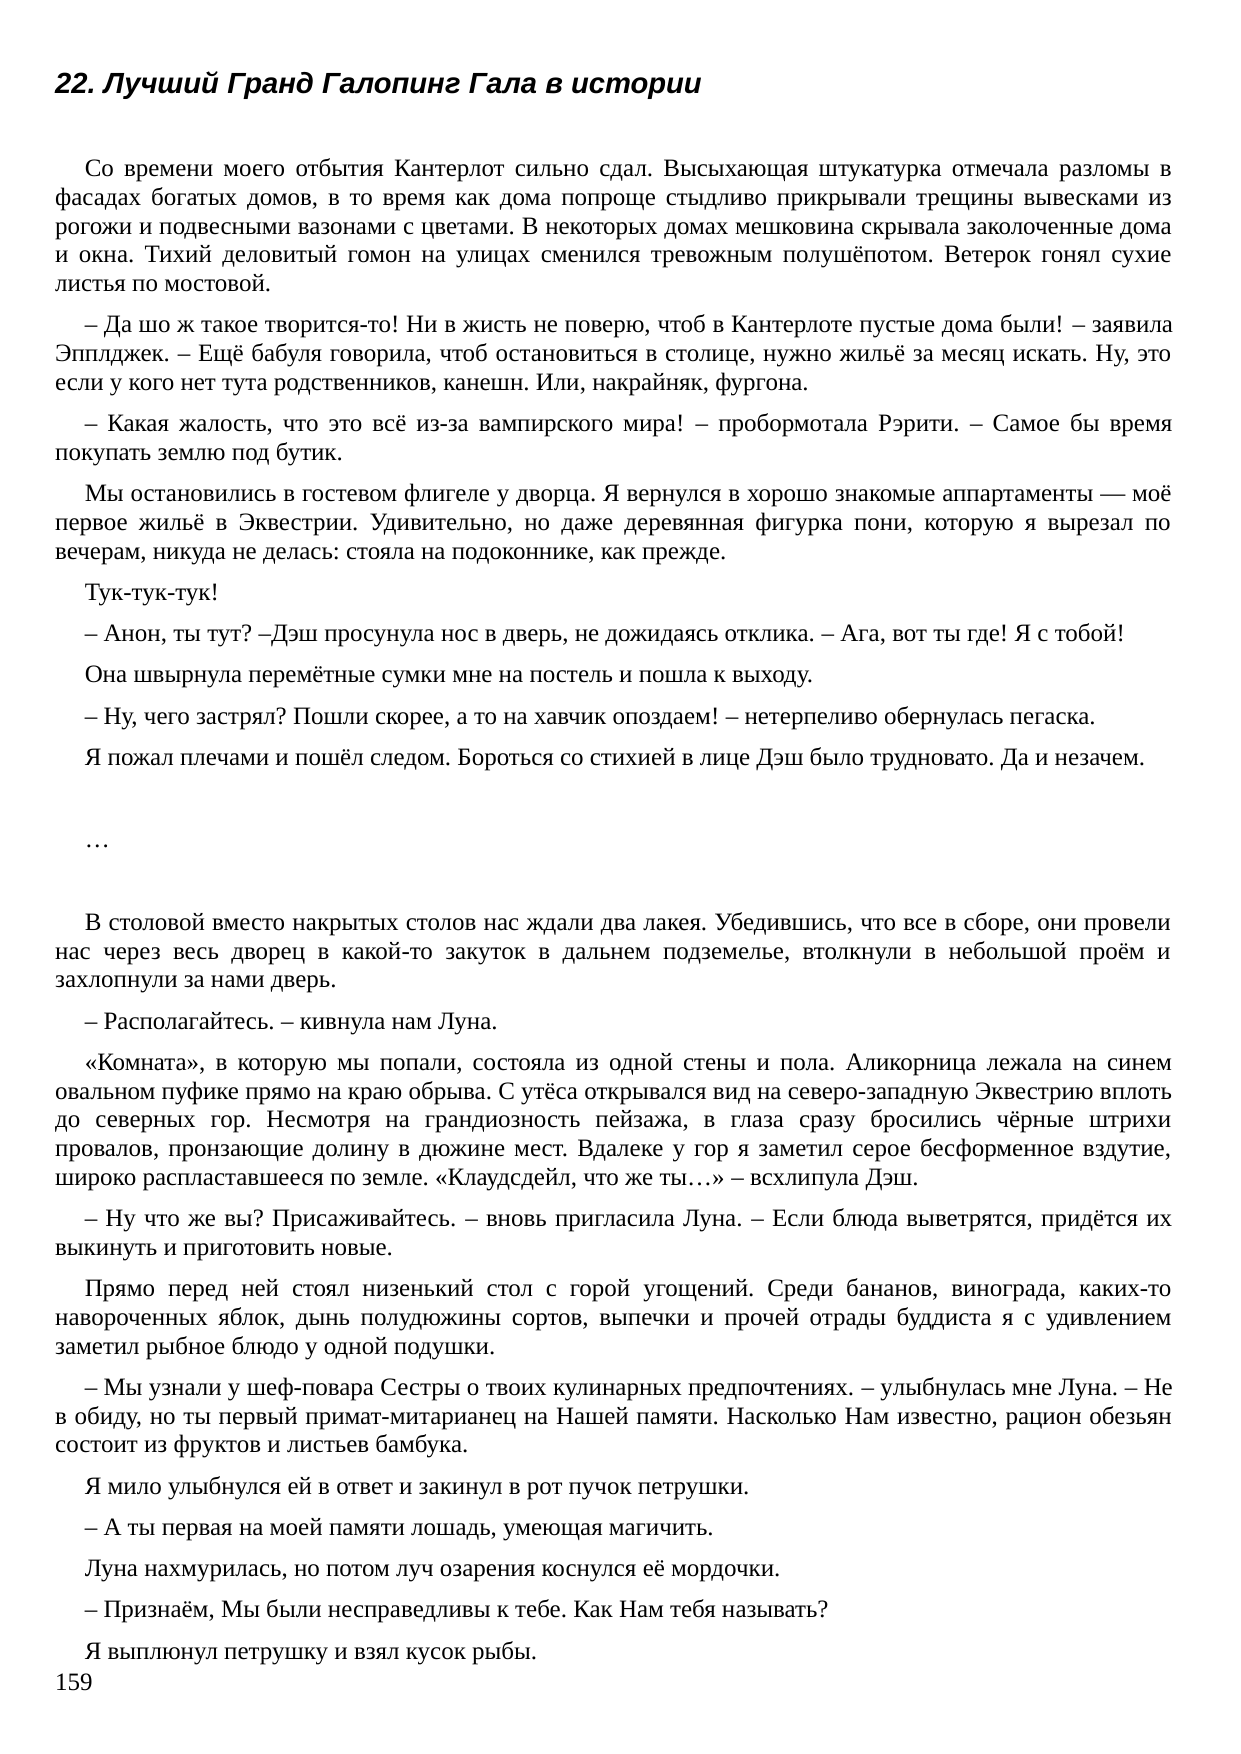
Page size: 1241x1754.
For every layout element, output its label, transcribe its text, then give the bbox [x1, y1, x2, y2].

text Я мило улыбнулся ей в ответ и закинул в рот пучок петрушки. [55, 1471, 1173, 1499]
text «Комната», в которую мы попали, состояла из одной стены и пола. Аликорница лежала на синем овальном пуфике прямо на краю обрыва. С утёса открывался вид на северо-западную Эквестрию вплоть до северных гор. Несмотря на грандиозность пейзажа, в глаза сразу бросились чёрные штрихи провалов, пронзающие долину в дюжине мест. Вдалеке у гор я заметил серое бесформенное вздутие, широко распластавшееся по земле. «Клаудсдейл, что же ты…» – всхлипула Дэш. [55, 1047, 1173, 1191]
subtitle 22. Лучший Гранд Галопинг Гала в истории [55, 66, 1173, 99]
text – Анон, ты тут? –Дэш просунула нос в дверь, не дожидаясь отклика. – Ага, вот ты где! Я с тобой! [55, 618, 1173, 647]
text – Ну что же вы? Присаживайтесь. – вновь пригласила Луна. – Если блюда выветрятся, придётся их выкинуть и приготовить новые. [55, 1203, 1173, 1261]
text Со времени моего отбытия Кантерлот сильно сдал. Высыхающая штукатурка отмечала разломы в фасадах богатых домов, в то время как дома попроще стыдливо прикрывали трещины вывесками из рогожи и подвесными вазонами с цветами. В некоторых домах мешковина скрывала заколоченные дома и окна. Тихий деловитый гомон на улицах сменился тревожным полушёпотом. Ветерок гонял сухие листья по мостовой. [55, 153, 1173, 297]
text – Располагайтесь. – кивнула нам Луна. [55, 1006, 1173, 1034]
text … [55, 824, 1173, 853]
text В столовой вместо накрытых столов нас ждали два лакея. Убедившись, что все в сборе, они провели нас через весь дворец в какой-то закуток в дальнем подземелье, втолкнули в небольшой проём и захлопнули за нами дверь. [55, 907, 1173, 993]
text Она швырнула перемётные сумки мне на постель и пошла к выходу. [55, 659, 1173, 688]
text – А ты первая на моей памяти лошадь, умеющая магичить. [55, 1512, 1173, 1541]
text – Да шо ж такое творится-то! Ни в жисть не поверю, чтоб в Кантерлоте пустые дома были! – заявила Эпплджек. – Ещё бабуля говорила, чтоб остановиться в столице, нужно жильё за месяц искать. Ну, это если у кого нет тута родственников, канешн. Или, накрайняк, фургона. [55, 309, 1173, 396]
text Прямо перед ней стоял низенький стол с горой угощений. Среди бананов, винограда, каких-то навороченных яблок, дынь полудюжины сортов, выпечки и прочей отрады буддиста я с удивлением заметил рыбное блюдо у одной подушки. [55, 1273, 1173, 1359]
text Я выплюнул петрушку и взял кусок рыбы. [55, 1636, 1173, 1664]
text – Признаём, Мы были несправедливы к тебе. Как Нам тебя называть? [55, 1594, 1173, 1623]
text Тук-тук-тук! [55, 577, 1173, 606]
text Мы остановились в гостевом флигеле у дворца. Я вернулся в хорошо знакомые аппартаменты — моё первое жильё в Эквестрии. Удивительно, но даже деревянная фигурка пони, которую я вырезал по вечерам, никуда не делась: стояла на подоконнике, как прежде. [55, 478, 1173, 564]
text – Мы узнали у шеф-повара Сестры о твоих кулинарных предпочтениях. – улыбнулась мне Луна. – Не в обиду, но ты первый примат-митарианец на Нашей памяти. Насколько Нам известно, рацион обезьян состоит из фруктов и листьев бамбука. [55, 1372, 1173, 1458]
text Луна нахмурилась, но потом луч озарения коснулся её мордочки. [55, 1553, 1173, 1582]
text – Ну, чего застрял? Пошли скорее, а то на хавчик опоздаем! – нетерпеливо обернулась пегаска. [55, 701, 1173, 729]
text Я пожал плечами и пошёл следом. Бороться со стихией в лице Дэш было трудновато. Да и незачем. [55, 742, 1173, 771]
text – Какая жалость, что это всё из-за вампирского мира! – пробормотала Рэрити. – Самое бы время покупать землю под бутик. [55, 408, 1173, 466]
